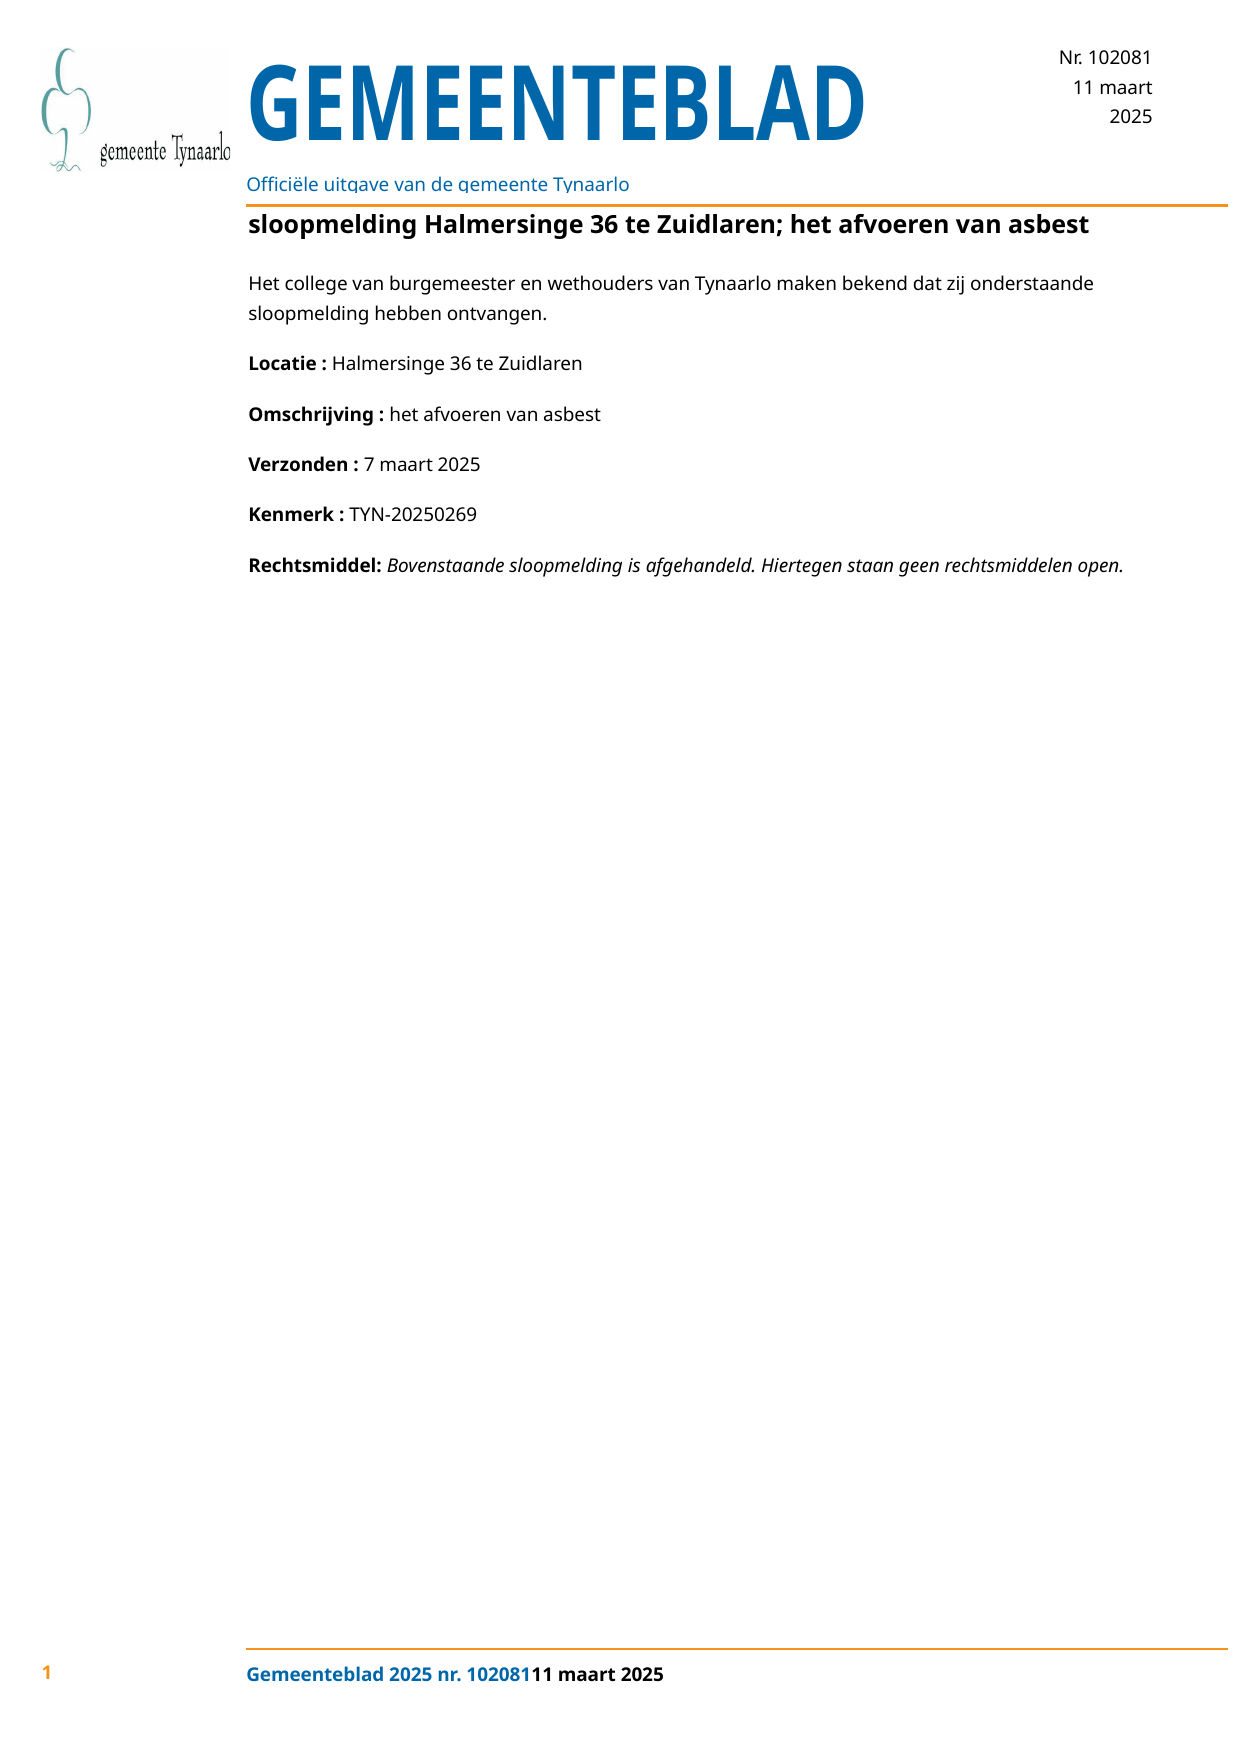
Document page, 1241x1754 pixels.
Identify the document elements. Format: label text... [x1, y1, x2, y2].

text Omschrijving : het afvoeren van asbest [248, 401, 1152, 426]
text sloopmelding Halmersinge 36 te Zuidlaren; het afvoeren van asbest [248, 207, 1152, 241]
text Verzonden : 7 maart 2025 [248, 451, 1152, 477]
text Kenmerk : TYN-20250269 [248, 502, 1152, 527]
picture [41, 47, 231, 172]
text Rechtsmiddel: Bovenstaande sloopmelding is afgehandeld. Hiertegen staan geen rechtsmiddelen open. [248, 552, 1152, 578]
text Locatie : Halmersinge 36 te Zuidlaren [248, 350, 1152, 376]
text Het college van burgemeester en wethouders van Tynaarlo maken bekend dat zij onderstaande sloopmelding hebben ontvangen. [248, 270, 1152, 326]
